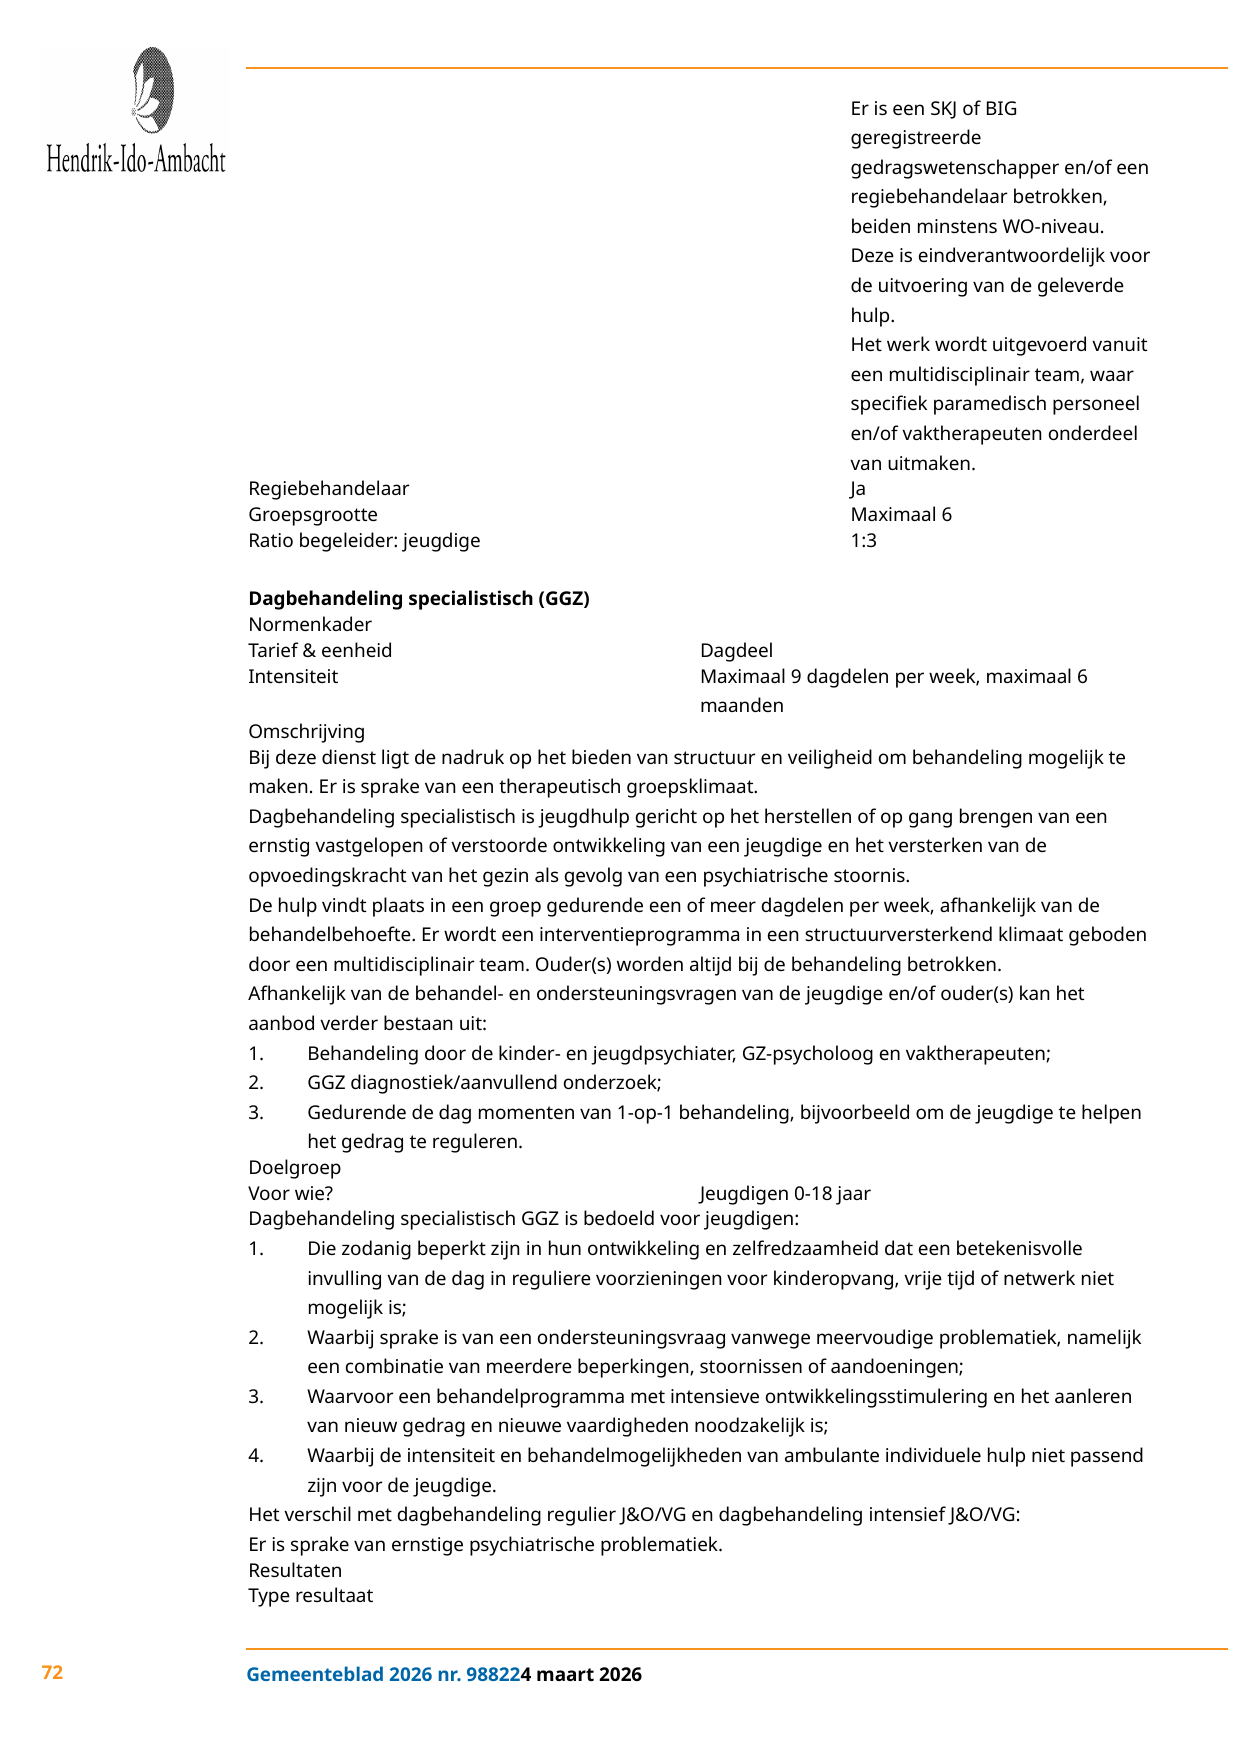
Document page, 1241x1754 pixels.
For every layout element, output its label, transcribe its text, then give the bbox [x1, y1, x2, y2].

table_cell Jeugdigen 0-18 jaar [700, 1180, 1152, 1206]
table_cell Er is een SKJ of BIG geregistreerde gedragswetenschapper en/of een regiebehandelaar betrokken, beiden minstens WO-niveau. Deze is eindverantwoordelijk voor de uitvoering van de geleverde hulp. Het werk wordt uitgevoerd vanuit een multidisciplinair team, waar specifiek paramedisch personeel en/of vaktherapeuten onderdeel van uitmaken. [850, 95, 1152, 476]
table_cell [700, 1583, 1152, 1608]
table_cell Tarief & eenheid [248, 637, 700, 663]
table_cell Voor wie? [248, 1180, 700, 1206]
table_cell Doelgroep [248, 1154, 1152, 1180]
table_cell Ratio begeleider: jeugdige [248, 527, 850, 553]
table_cell Regiebehandelaar [248, 476, 850, 501]
table_cell Bij deze dienst ligt de nadruk op het bieden van structuur en veiligheid om behandeling mogelijk te maken. Er is sprake van een therapeutisch groepsklimaat. Dagbehandeling specialistisch is jeugdhulp gericht op het herstellen of op gang brengen van een ernstig vastgelopen of verstoorde ontwikkeling van een jeugdige en het versterken van de opvoedingskracht van het gezin als gevolg van een psychiatrische stoornis. De hulp vindt plaats in een groep gedurende een of meer dagdelen per week, afhankelijk van de behandelbehoefte. Er wordt een interventieprogramma in een structuurversterkend klimaat geboden door een multidisciplinair team. Ouder(s) worden altijd bij de behandeling betrokken. Afhankelijk van de behandel- en ondersteuningsvragen van de jeugdige en/of ouder(s) kan het aanbod verder bestaan uit: Behandeling door de kinder- en jeugdpsychiater, GZ-psycholoog en vaktherapeuten; GGZ diagnostiek/aanvullend onderzoek; Gedurende de dag momenten van 1-op-1 behandeling, bijvoorbeeld om de jeugdige te helpen het gedrag te reguleren. [248, 744, 1152, 1154]
table_cell Type resultaat [248, 1583, 700, 1608]
table_cell Resultaten [248, 1557, 1152, 1582]
table_cell Dagbehandeling specialistisch GGZ is bedoeld voor jeugdigen: Die zodanig beperkt zijn in hun ontwikkeling en zelfredzaamheid dat een betekenisvolle invulling van de dag in reguliere voorzieningen voor kinderopvang, vrije tijd of netwerk niet mogelijk is; Waarbij sprake is van een ondersteuningsvraag vanwege meervoudige problematiek, namelijk een combinatie van meerdere beperkingen, stoornissen of aandoeningen; Waarvoor een behandelprogramma met intensieve ontwikkelingsstimulering en het aanleren van nieuw gedrag en nieuwe vaardigheden noodzakelijk is; Waarbij de intensiteit en behandelmogelijkheden van ambulante individuele hulp niet passend zijn voor de jeugdige. Het verschil met dagbehandeling regulier J&O/VG en dagbehandeling intensief J&O/VG: Er is sprake van ernstige psychiatrische problematiek. [248, 1206, 1152, 1557]
table_header Dagbehandeling specialistisch (GGZ) [248, 586, 1152, 611]
table_cell Maximaal 6 [850, 501, 1152, 527]
table_cell 1:3 [850, 527, 1152, 553]
table_cell Ja [850, 476, 1152, 501]
table_cell Intensiteit [248, 663, 700, 718]
picture [41, 47, 231, 172]
table_cell Omschrijving [248, 718, 1152, 744]
table_cell Maximaal 9 dagdelen per week, maximaal 6 maanden [700, 663, 1152, 718]
table_cell Normenkader [248, 611, 1152, 637]
table_cell [248, 95, 850, 476]
table_cell Groepsgrootte [248, 501, 850, 527]
table_cell Dagdeel [700, 637, 1152, 663]
